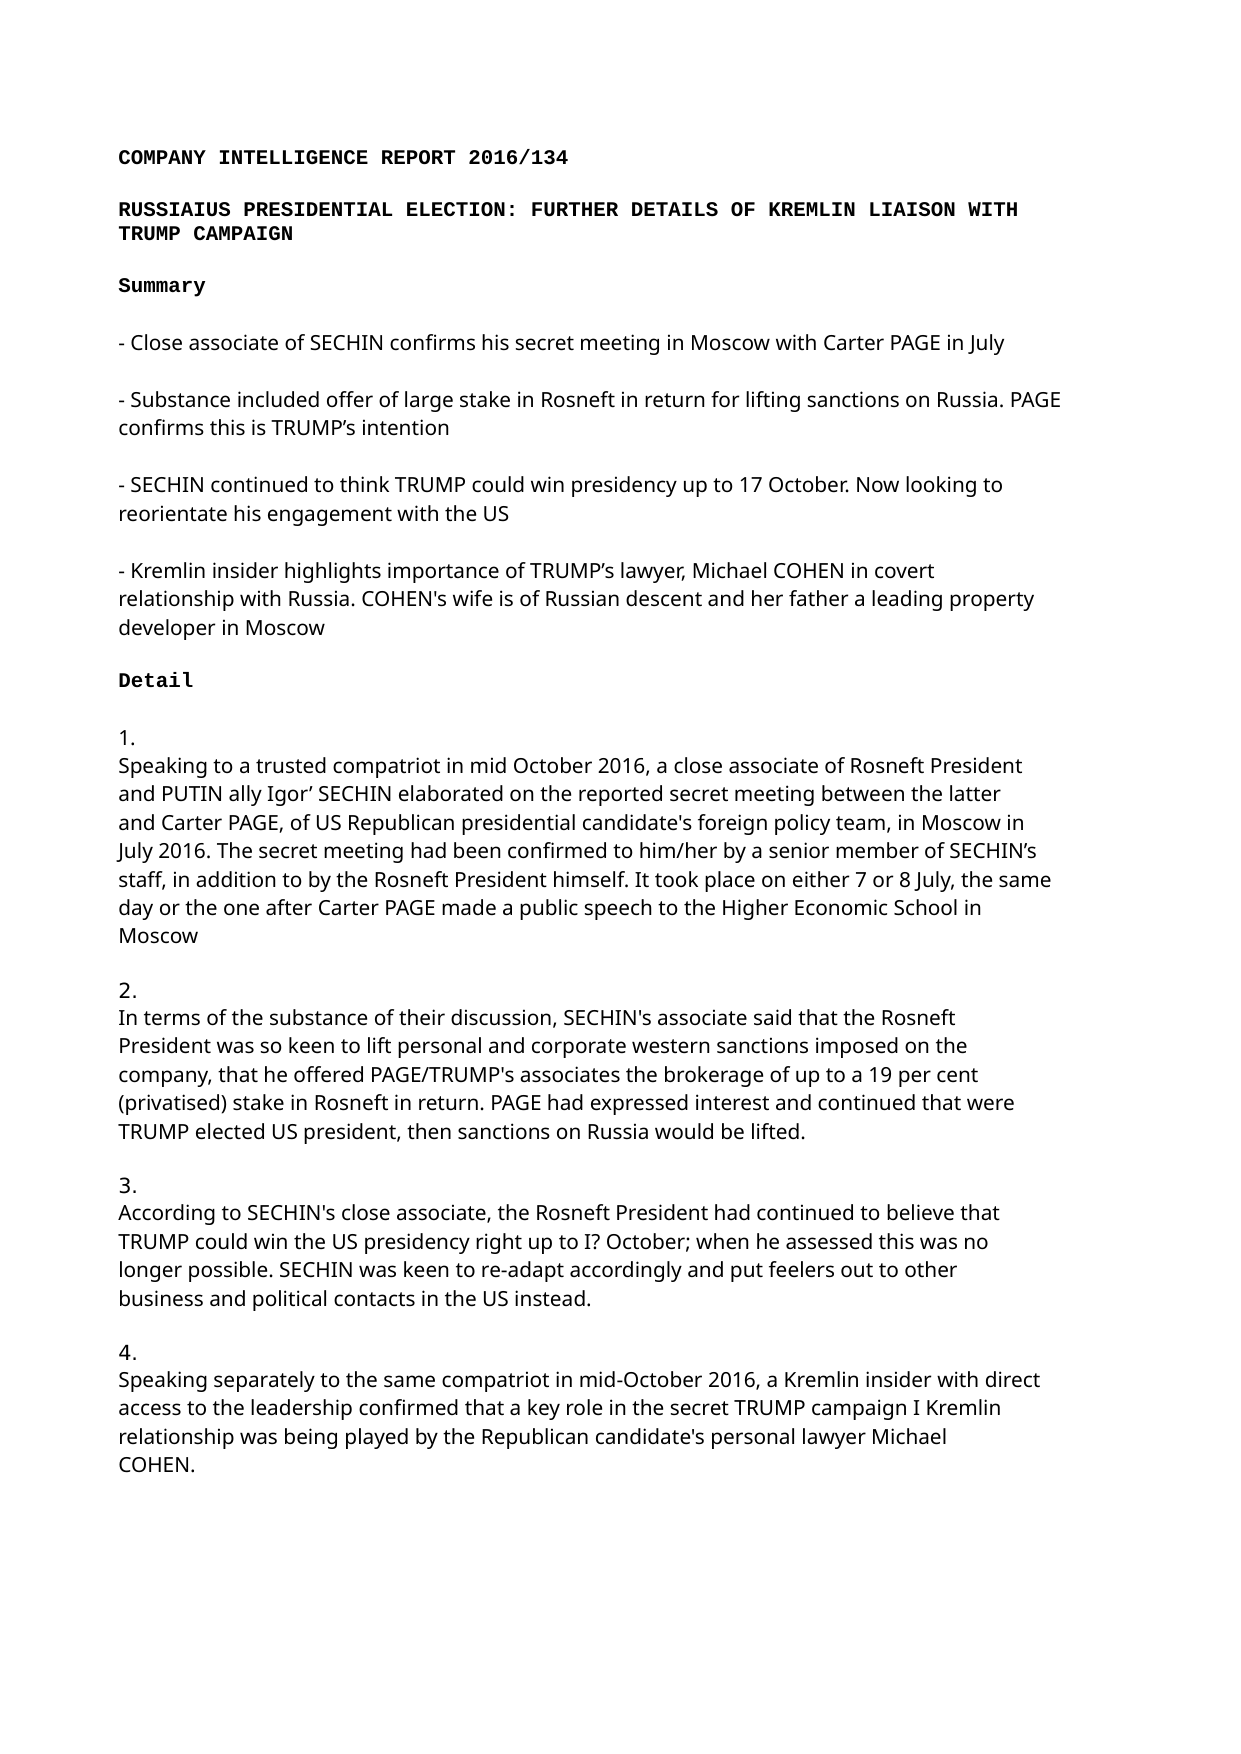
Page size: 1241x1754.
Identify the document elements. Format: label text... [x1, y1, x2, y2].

text Speaking separately to the same compatriot in mid-October 2016, a Kremlin insider with direct [118, 1365, 1122, 1393]
text company, that he offered PAGE/TRUMP's associates the brokerage of up to a 19 per cent [118, 1060, 1122, 1088]
text July 2016. The secret meeting had been confirmed to him/her by a senior member of SECHIN’s [118, 836, 1122, 865]
text Speaking to a trusted compatriot in mid October 2016, a close associate of Rosneft President [118, 751, 1122, 779]
text COMPANY INTELLIGENCE REPORT 2016/134 [118, 147, 1122, 171]
text longer possible. SECHIN was keen to re-adapt accordingly and put feelers out to other [118, 1255, 1122, 1284]
text 3. [118, 1174, 1122, 1198]
text developer in Moscow [118, 613, 1122, 641]
text and PUTIN ally Igor’ SECHIN elaborated on the reported secret meeting between the latter [118, 779, 1122, 808]
text TRUMP CAMPAIGN [118, 223, 1122, 247]
text 4. [118, 1341, 1122, 1365]
text - Close associate of SECHIN conﬁrms his secret meeting in Moscow with Carter PAGE in July [118, 328, 1122, 356]
text - Substance included offer of large stake in Rosneft in return for lifting sanctions on Russia. PAGE [118, 385, 1122, 413]
text Moscow [118, 922, 1122, 950]
text According to SECHIN's close associate, the Rosneft President had continued to believe that [118, 1198, 1122, 1227]
text 2. [118, 979, 1122, 1003]
text (privatised) stake in Rosneft in return. PAGE had expressed interest and continued that were [118, 1088, 1122, 1117]
text - SECHIN continued to think TRUMP could win presidency up to 17 October. Now looking to [118, 471, 1122, 499]
text TRUMP could win the US presidency right up to I? October; when he assessed this was no [118, 1227, 1122, 1255]
text staff, in addition to by the Rosneft President himself. It took place on either 7 or 8 July, the same [118, 865, 1122, 893]
text In terms of the substance of their discussion, SECHIN's associate said that the Rosneft [118, 1003, 1122, 1032]
text conﬁrms this is TRUMP’s intention [118, 413, 1122, 442]
text TRUMP elected US president, then sanctions on Russia would be lifted. [118, 1117, 1122, 1145]
text COHEN. [118, 1450, 1122, 1479]
text relationship with Russia. COHEN's wife is of Russian descent and her father a leading property [118, 584, 1122, 613]
text and Carter PAGE, of US Republican presidential candidate's foreign policy team, in Moscow in [118, 808, 1122, 836]
text reorientate his engagement with the US [118, 499, 1122, 527]
text RUSSIAIUS PRESIDENTIAL ELECTION: FURTHER DETAILS OF KREMLIN LIAISON WITH [118, 199, 1122, 223]
text - Kremlin insider highlights importance of TRUMP’s lawyer, Michael COHEN in covert [118, 556, 1122, 584]
text day or the one after Carter PAGE made a public speech to the Higher Economic School in [118, 893, 1122, 922]
text 1. [118, 723, 1122, 751]
text President was so keen to lift personal and corporate western sanctions imposed on the [118, 1032, 1122, 1060]
text Summary [118, 275, 1122, 299]
text relationship was being played by the Republican candidate's personal lawyer Michael [118, 1422, 1122, 1450]
text Detail [118, 670, 1122, 694]
text business and political contacts in the US instead. [118, 1284, 1122, 1312]
text access to the leadership conﬁrmed that a key role in the secret TRUMP campaign I Kremlin [118, 1393, 1122, 1422]
